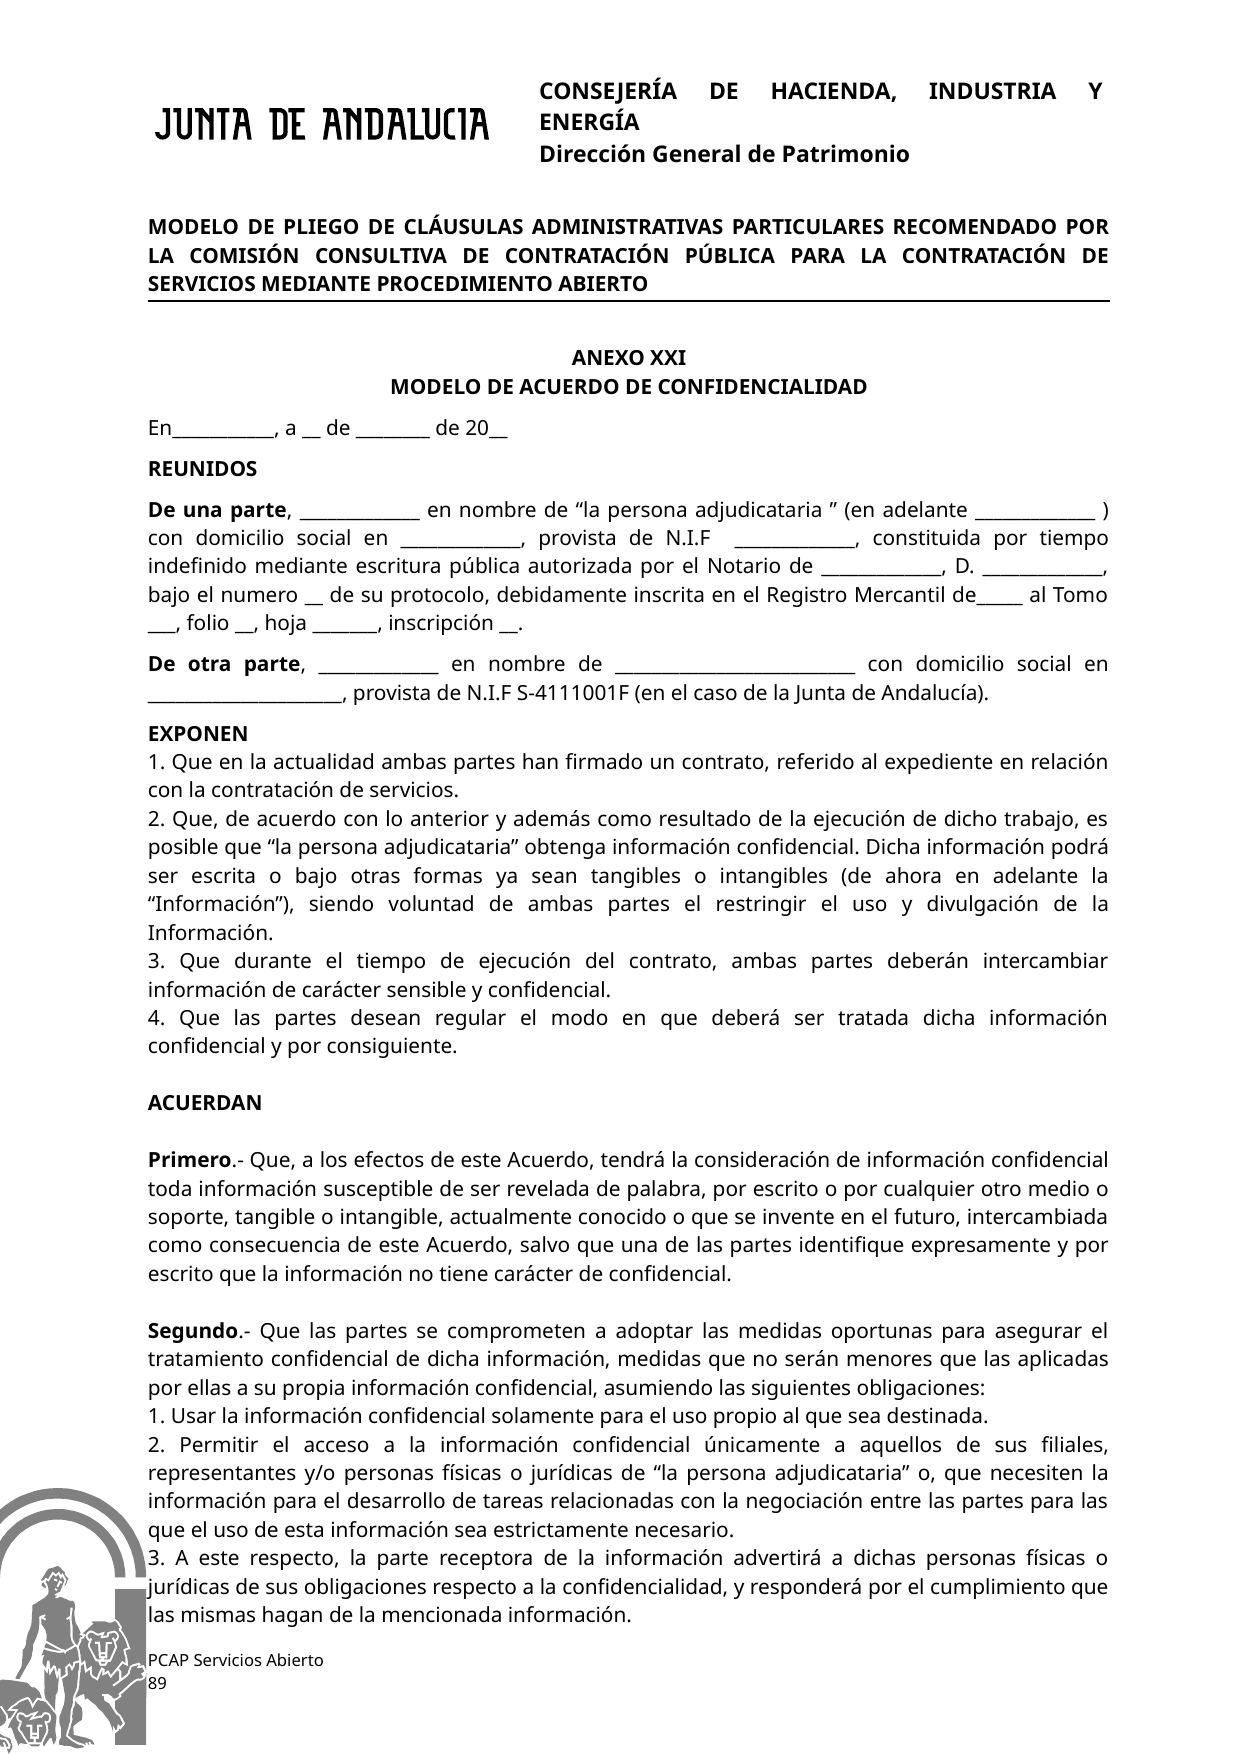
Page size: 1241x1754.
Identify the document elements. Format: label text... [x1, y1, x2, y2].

text EXPONEN [148, 719, 1027, 747]
text 3. A este respecto, la parte receptora de la información advertirá a dichas personas físicas o jurídicas de sus obligaciones respecto a la confidencialidad, y responderá por el cumplimiento que las mismas hagan de la mencionada información. [151, 1543, 1110, 1629]
text 1. Que en la actualidad ambas partes han firmado un contrato, referido al expediente en relación con la contratación de servicios. [148, 747, 1110, 804]
text 2. Que, de acuerdo con lo anterior y además como resultado de la ejecución de dicho trabajo, es posible que “la persona adjudicataria” obtenga información confidencial. Dicha información podrá ser escrita o bajo otras formas ya sean tangibles o intangibles (de ahora en adelante la “Información”), siendo voluntad de ambas partes el restringir el uso y divulgación de la Información. [148, 804, 1110, 946]
text 3. Que durante el tiempo de ejecución del contrato, ambas partes deberán intercambiar información de carácter sensible y confidencial. [148, 946, 1110, 1003]
text De una parte, _____________ en nombre de “la persona adjudicataria ” (en adelante _____________ ) con domicilio social en _____________, provista de N.I.F _____________, constituida por tiempo indefinido mediante escritura pública autorizada por el Notario de _____________, D. _____________, bajo el numero __ de su protocolo, debidamente inscrita en el Registro Mercantil de_____ al Tomo ___, folio __, hoja _______, inscripción __. [148, 495, 1110, 637]
text En___________, a __ de ________ de 20__ [148, 413, 1110, 441]
text De otra parte, _____________ en nombre de __________________________ con domicilio social en _____________________, provista de N.I.F S-4111001F (en el caso de la Junta de Andalucía). [148, 649, 1110, 706]
text Segundo.- Que las partes se comprometen a adoptar las medidas oportunas para asegurar el tratamiento confidencial de dicha información, medidas que no serán menores que las aplicadas por ellas a su propia información confidencial, asumiendo las siguientes obligaciones: [148, 1316, 1110, 1401]
text ACUERDAN [148, 1088, 1110, 1117]
text 2. Permitir el acceso a la información confidencial únicamente a aquellos de sus filiales, representantes y/o personas físicas o jurídicas de “la persona adjudicataria” o, que necesiten la información para el desarrollo de tareas relacionadas con la negociación entre las partes para las que el uso de esta información sea estrictamente necesario. [148, 1430, 1110, 1543]
text 4. Que las partes desean regular el modo en que deberá ser tratada dicha información confidencial y por consiguiente. [148, 1003, 1110, 1060]
text Primero.- Que, a los efectos de este Acuerdo, tendrá la consideración de información confidencial toda información susceptible de ser revelada de palabra, por escrito o por cualquier otro medio o soporte, tangible o intangible, actualmente conocido o que se invente en el futuro, intercambiada como consecuencia de este Acuerdo, salvo que una de las partes identifique expresamente y por escrito que la información no tiene carácter de confidencial. [148, 1145, 1110, 1287]
text ANEXO XXI [148, 343, 1110, 372]
text REUNIDOS [148, 454, 1110, 482]
text 1. Usar la información confidencial solamente para el uso propio al que sea destinada. [148, 1401, 1110, 1430]
text MODELO DE PLIEGO DE CLÁUSULAS ADMINISTRATIVAS PARTICULARES RECOMENDADO POR LA COMISIÓN CONSULTIVA DE CONTRATACIÓN PÚBLICA PARA LA CONTRATACIÓN DE SERVICIOS MEDIANTE PROCEDIMIENTO ABIERTO [148, 212, 1110, 300]
text MODELO DE ACUERDO DE CONFIDENCIALIDAD [148, 372, 1110, 400]
